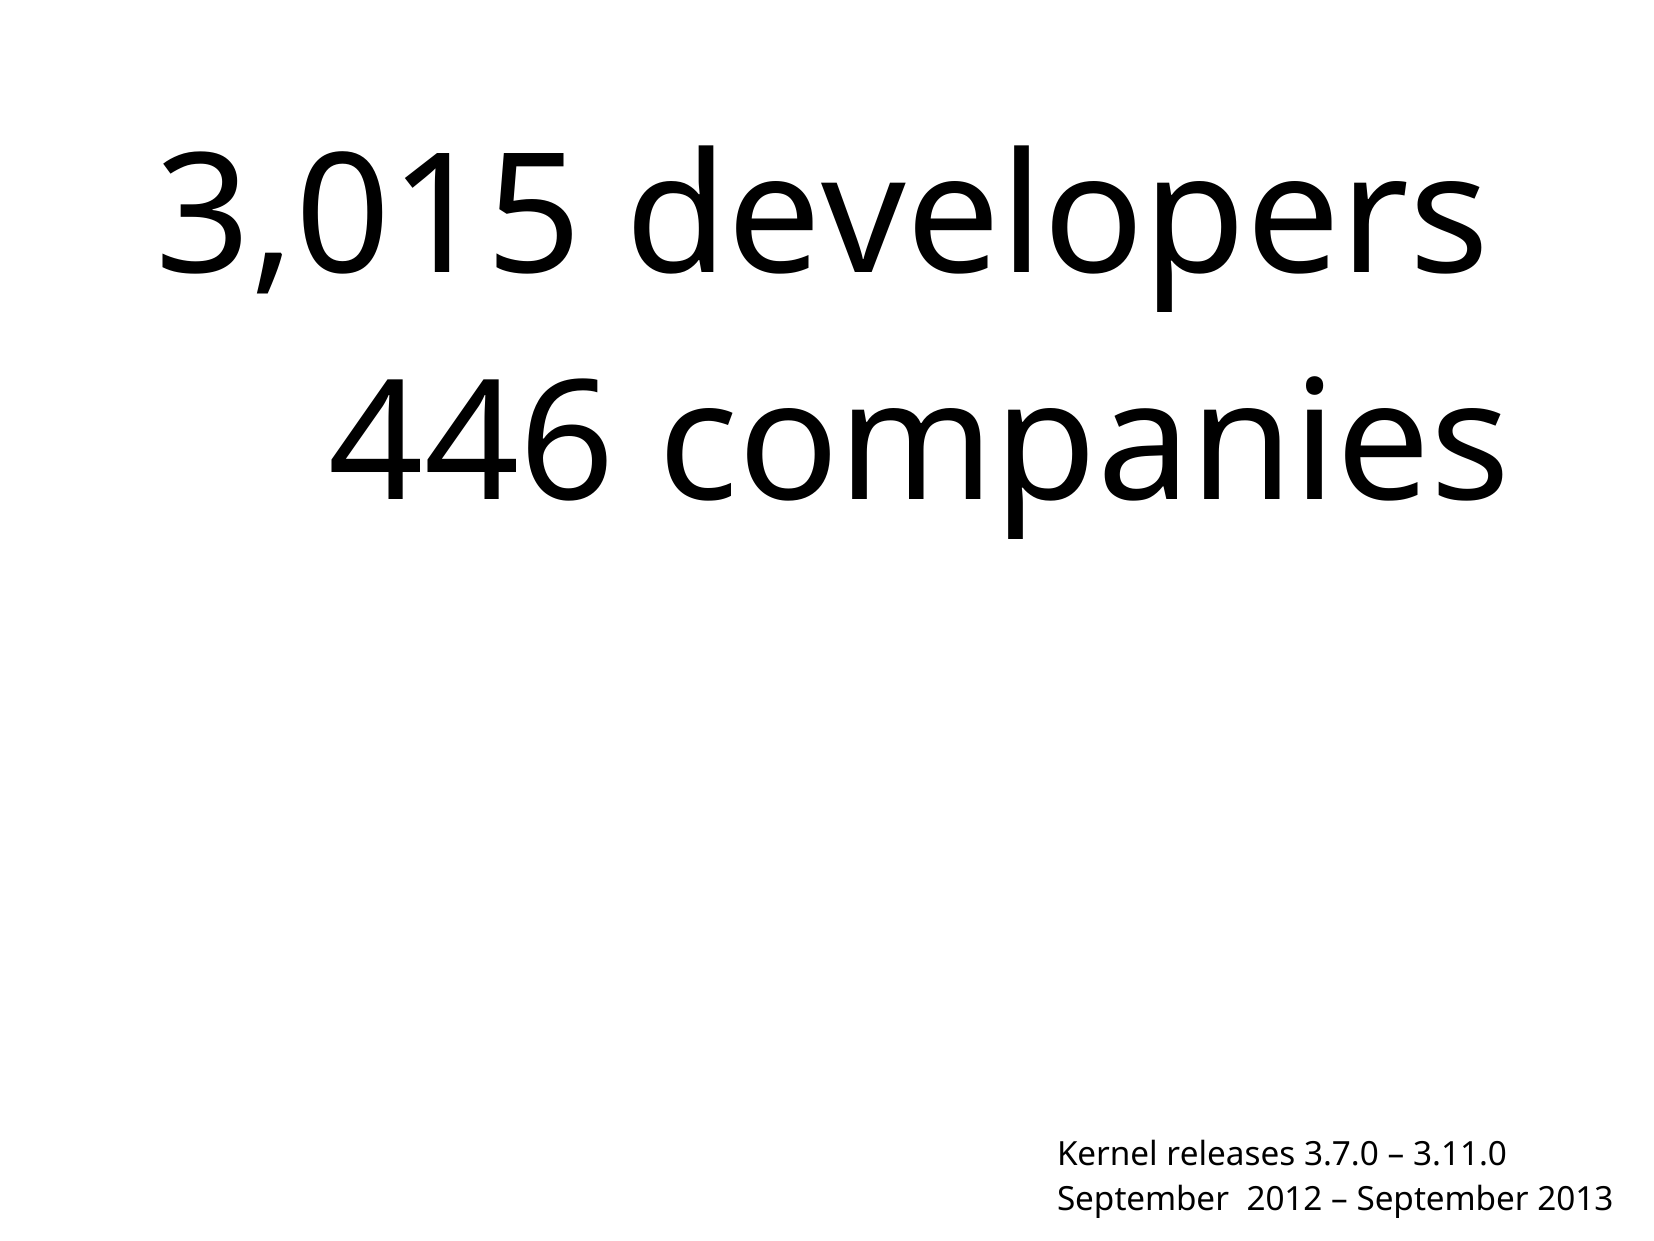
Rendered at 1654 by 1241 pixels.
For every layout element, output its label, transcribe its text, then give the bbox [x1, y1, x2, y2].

text_box Kernel releases 3.7.0 – 3.11.0 September 2012 – September 2013 [1042, 1122, 1628, 1217]
text_box 3,015 developers 446 companies [140, 86, 1540, 503]
